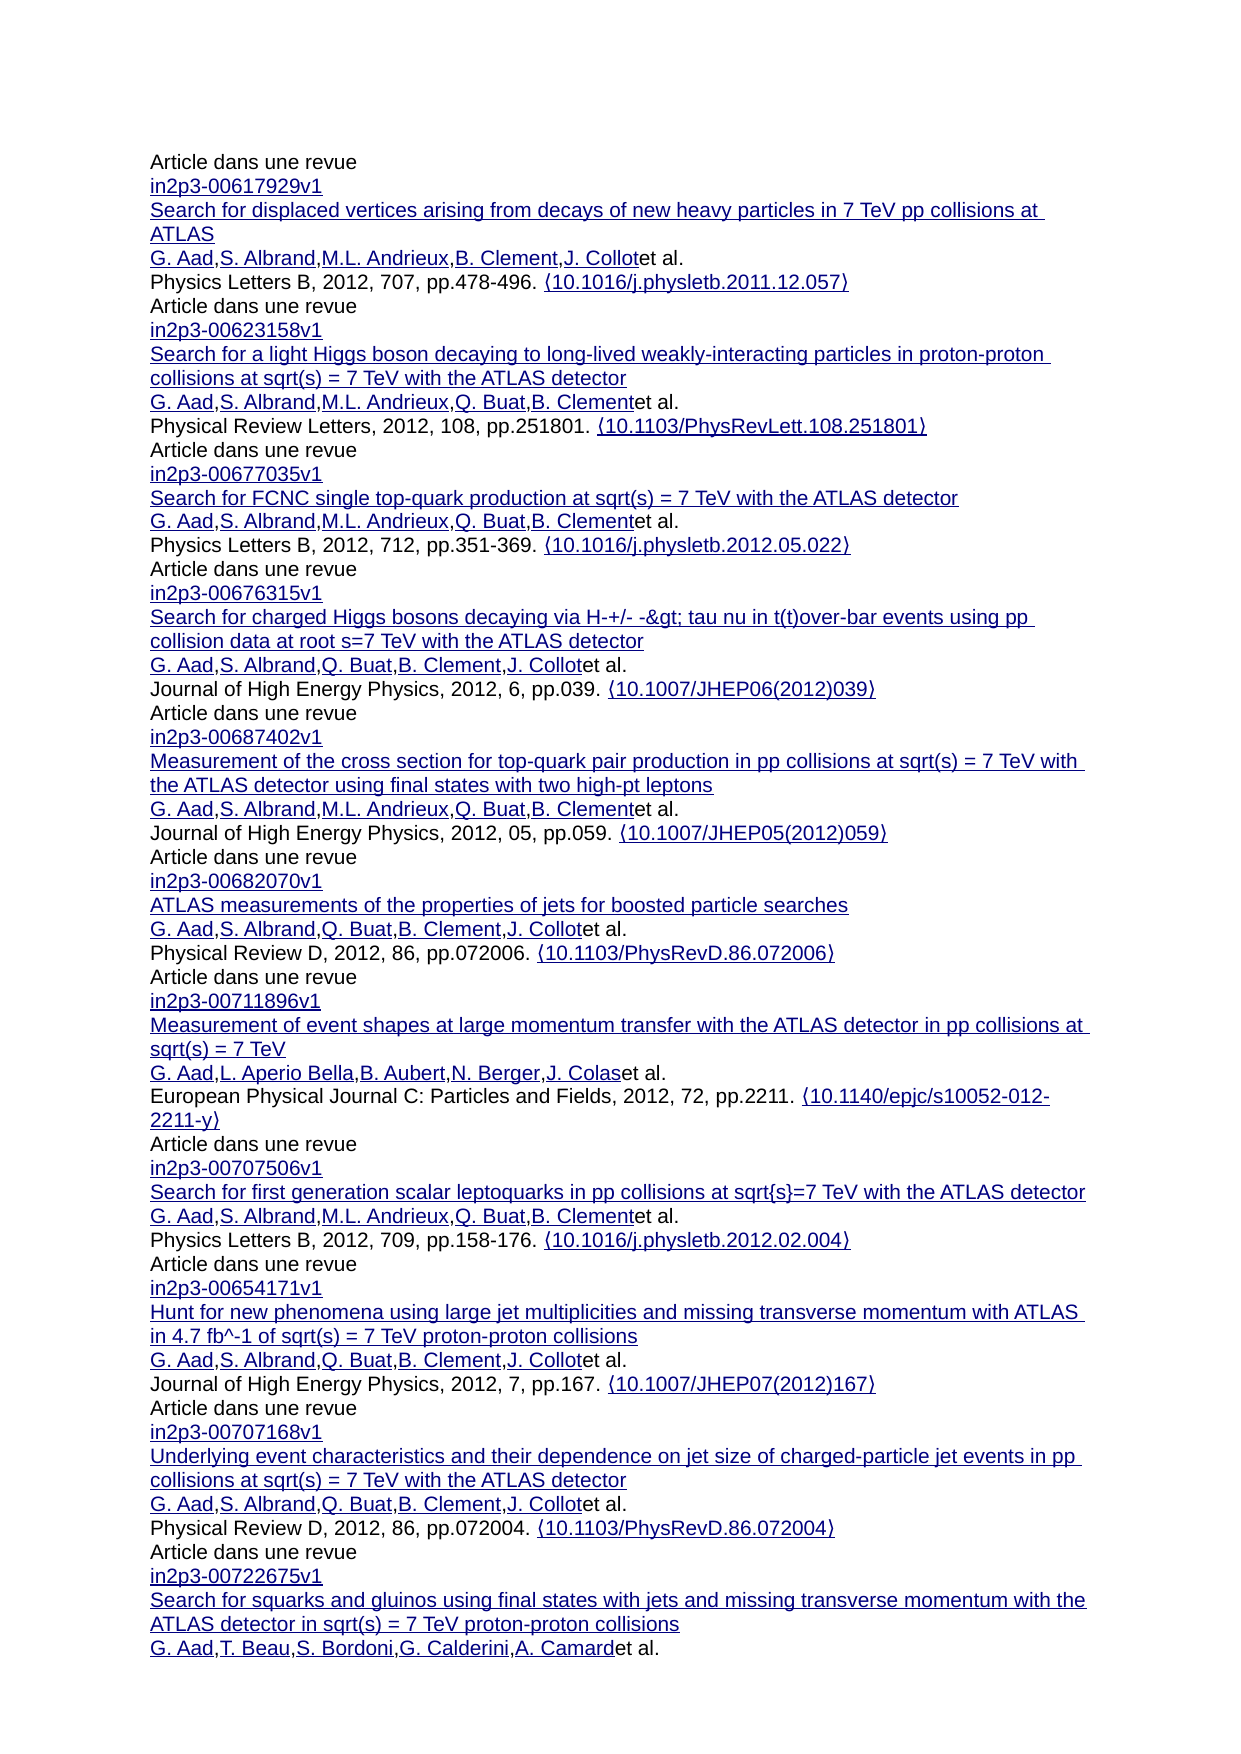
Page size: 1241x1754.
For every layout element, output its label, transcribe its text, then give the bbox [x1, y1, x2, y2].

table_cell ATLAS measurements of the properties of jets for boosted particle searches G. Aad,S. Albrand,Q. Buat,B. Clement,J. Collotet al. Physical Review D, 2012, 86, pp.072006. ⟨10.1103/PhysRevD.86.072006⟩ Article dans une revue in2p3-00711896v1 [150, 893, 1090, 1012]
table_cell sqrt(s) = 7 TeV G. Aad,L. Aperio Bella,B. Aubert,N. Berger,J. Colaset al. European Physical Journal C: Particles and Fields, 2012, 72, pp.2211. ⟨10.1140/epjc/s10052-012-2211-y⟩ Article dans une revue in2p3-00707506v1 [150, 1034, 1090, 1180]
table_cell Search for FCNC single top-quark production at sqrt(s) = 7 TeV with the ATLAS detector G. Aad,S. Albrand,M.L. Andrieux,Q. Buat,B. Clementet al. Physics Letters B, 2012, 712, pp.351-369. ⟨10.1016/j.physletb.2012.05.022⟩ Article dans une revue in2p3-00676315v1 [150, 485, 1090, 605]
table_cell Search for a light Higgs boson decaying to long-lived weakly-interacting particles in proton-proton collisions at sqrt(s) = 7 TeV with the ATLAS detector G. Aad,S. Albrand,M.L. Andrieux,Q. Buat,B. Clementet al. Physical Review Letters, 2012, 108, pp.251801. ⟨10.1103/PhysRevLett.108.251801⟩ Article dans une revue in2p3-00677035v1 [150, 342, 1090, 485]
table_cell Search for squarks and gluinos using final states with jets and missing transverse momentum with the ATLAS detector in sqrt(s) = 7 TeV proton-proton collisions G. Aad,T. Beau,S. Bordoni,G. Calderini,A. Camardet al. [150, 1588, 1090, 1659]
table_cell Article dans une revue in2p3-00617929v1 [150, 150, 1090, 198]
table_cell Underlying event characteristics and their dependence on jet size of charged-particle jet events in pp collisions at sqrt(s) = 7 TeV with the ATLAS detector G. Aad,S. Albrand,Q. Buat,B. Clement,J. Collotet al. Physical Review D, 2012, 86, pp.072004. ⟨10.1103/PhysRevD.86.072004⟩ Article dans une revue in2p3-00722675v1 [150, 1444, 1090, 1587]
table_cell Measurement of event shapes at large momentum transfer with the ATLAS detector in pp collisions at [150, 1013, 1090, 1033]
table_cell Hunt for new phenomena using large jet multiplicities and missing transverse momentum with ATLAS in 4.7 fb^-1 of sqrt(s) = 7 TeV proton-proton collisions G. Aad,S. Albrand,Q. Buat,B. Clement,J. Collotet al. Journal of High Energy Physics, 2012, 7, pp.167. ⟨10.1007/JHEP07(2012)167⟩ Article dans une revue in2p3-00707168v1 [150, 1300, 1090, 1444]
table_cell Search for charged Higgs bosons decaying via H-+/- -&gt; tau nu in t(t)over-bar events using pp collision data at root s=7 TeV with the ATLAS detector G. Aad,S. Albrand,Q. Buat,B. Clement,J. Collotet al. Journal of High Energy Physics, 2012, 6, pp.039. ⟨10.1007/JHEP06(2012)039⟩ Article dans une revue in2p3-00687402v1 [150, 605, 1090, 749]
table_cell Measurement of the cross section for top-quark pair production in pp collisions at sqrt(s) = 7 TeV with the ATLAS detector using final states with two high-pt leptons G. Aad,S. Albrand,M.L. Andrieux,Q. Buat,B. Clementet al. Journal of High Energy Physics, 2012, 05, pp.059. ⟨10.1007/JHEP05(2012)059⟩ Article dans une revue in2p3-00682070v1 [150, 749, 1090, 893]
table_cell Search for first generation scalar leptoquarks in pp collisions at sqrt{s}=7 TeV with the ATLAS detector G. Aad,S. Albrand,M.L. Andrieux,Q. Buat,B. Clementet al. Physics Letters B, 2012, 709, pp.158-176. ⟨10.1016/j.physletb.2012.02.004⟩ Article dans une revue in2p3-00654171v1 [150, 1180, 1090, 1300]
table_cell Search for displaced vertices arising from decays of new heavy particles in 7 TeV pp collisions at ATLAS G. Aad,S. Albrand,M.L. Andrieux,B. Clement,J. Collotet al. Physics Letters B, 2012, 707, pp.478-496. ⟨10.1016/j.physletb.2011.12.057⟩ Article dans une revue in2p3-00623158v1 [150, 198, 1090, 342]
